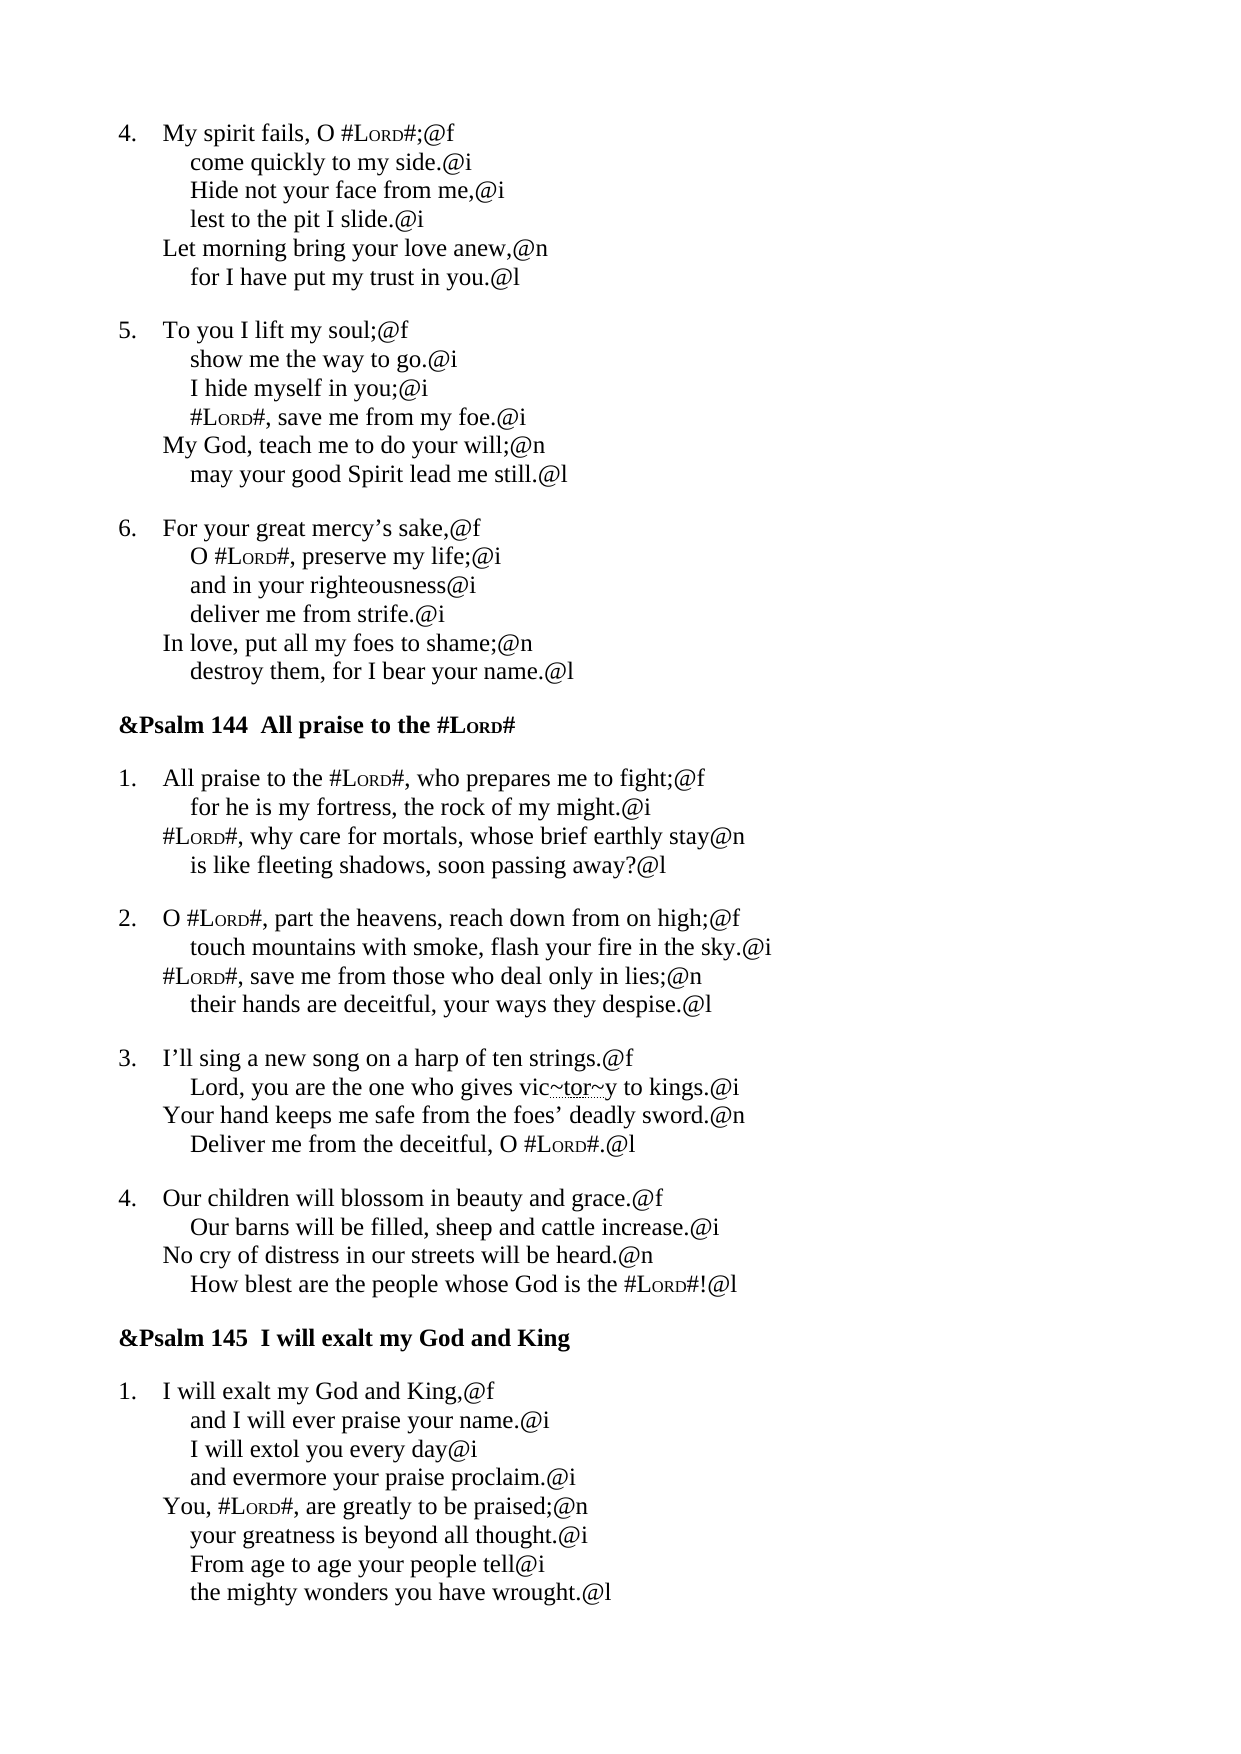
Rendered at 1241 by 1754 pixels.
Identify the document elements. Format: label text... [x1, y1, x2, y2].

text My God, teach me to do your will;@n [162, 430, 1122, 459]
text for he is my fortress, the rock of my might.@i [171, 792, 1122, 821]
text How blest are the people whose God is the #Lord#!@l [171, 1269, 1122, 1298]
text From age to age your people tell@i [171, 1549, 1122, 1577]
text 5. To you I lift my soul;@f [118, 315, 1122, 344]
text deliver me from strife.@i [171, 599, 1122, 628]
text destroy them, for I bear your name.@l [171, 656, 1122, 685]
text come quickly to my side.@i [171, 147, 1122, 176]
text touch mountains with smoke, flash your fire in the sky.@i [171, 932, 1122, 961]
text You, #Lord#, are greatly to be praised;@n [162, 1491, 1122, 1520]
text O #Lord#, preserve my life;@i [171, 541, 1122, 570]
text your greatness is beyond all thought.@i [171, 1520, 1122, 1549]
text for I have put my trust in you.@l [171, 262, 1122, 291]
text 3. I’ll sing a new song on a harp of ten strings.@f [118, 1043, 1122, 1072]
text #Lord#, save me from those who deal only in lies;@n [162, 961, 1122, 989]
text and in your righteousness@i [171, 570, 1122, 599]
subtitle &Psalm 145 I will exalt my God and King [118, 1323, 1122, 1351]
text 1. I will exalt my God and King,@f [118, 1376, 1122, 1405]
text 6. For your great mercy’s sake,@f [118, 513, 1122, 541]
text Lord, you are the one who gives vic~tor~y to kings.@i [171, 1072, 1122, 1101]
text Hide not your face from me,@i [171, 176, 1122, 204]
text Your hand keeps me safe from the foes’ deadly sword.@n [162, 1101, 1122, 1129]
text In love, put all my foes to shame;@n [162, 628, 1122, 656]
text and evermore your praise proclaim.@i [171, 1462, 1122, 1491]
text Our barns will be filled, sheep and cattle increase.@i [171, 1212, 1122, 1240]
text their hands are deceitful, your ways they despise.@l [171, 989, 1122, 1018]
subtitle &Psalm 144 All praise to the #Lord# [118, 710, 1122, 739]
text the mighty wonders you have wrought.@l [171, 1577, 1122, 1606]
text No cry of distress in our streets will be heard.@n [162, 1240, 1122, 1269]
text may your good Spirit lead me still.@l [171, 459, 1122, 488]
text I hide myself in you;@i [171, 373, 1122, 402]
text 2. O #Lord#, part the heavens, reach down from on high;@f [118, 903, 1122, 932]
text lest to the pit I slide.@i [171, 204, 1122, 233]
text #Lord#, why care for mortals, whose brief earthly stay@n [162, 821, 1122, 850]
text 4. Our children will blossom in beauty and grace.@f [118, 1183, 1122, 1212]
text and I will ever praise your name.@i [171, 1405, 1122, 1434]
text Let morning bring your love anew,@n [162, 233, 1122, 262]
text I will extol you every day@i [171, 1434, 1122, 1462]
text 4. My spirit fails, O #Lord#;@f [118, 118, 1122, 147]
text is like fleeting shadows, soon passing away?@l [171, 850, 1122, 878]
text Deliver me from the deceitful, O #Lord#.@l [171, 1129, 1122, 1158]
text 1. All praise to the #Lord#, who prepares me to fight;@f [118, 763, 1122, 792]
text #Lord#, save me from my foe.@i [171, 402, 1122, 430]
text show me the way to go.@i [171, 344, 1122, 373]
